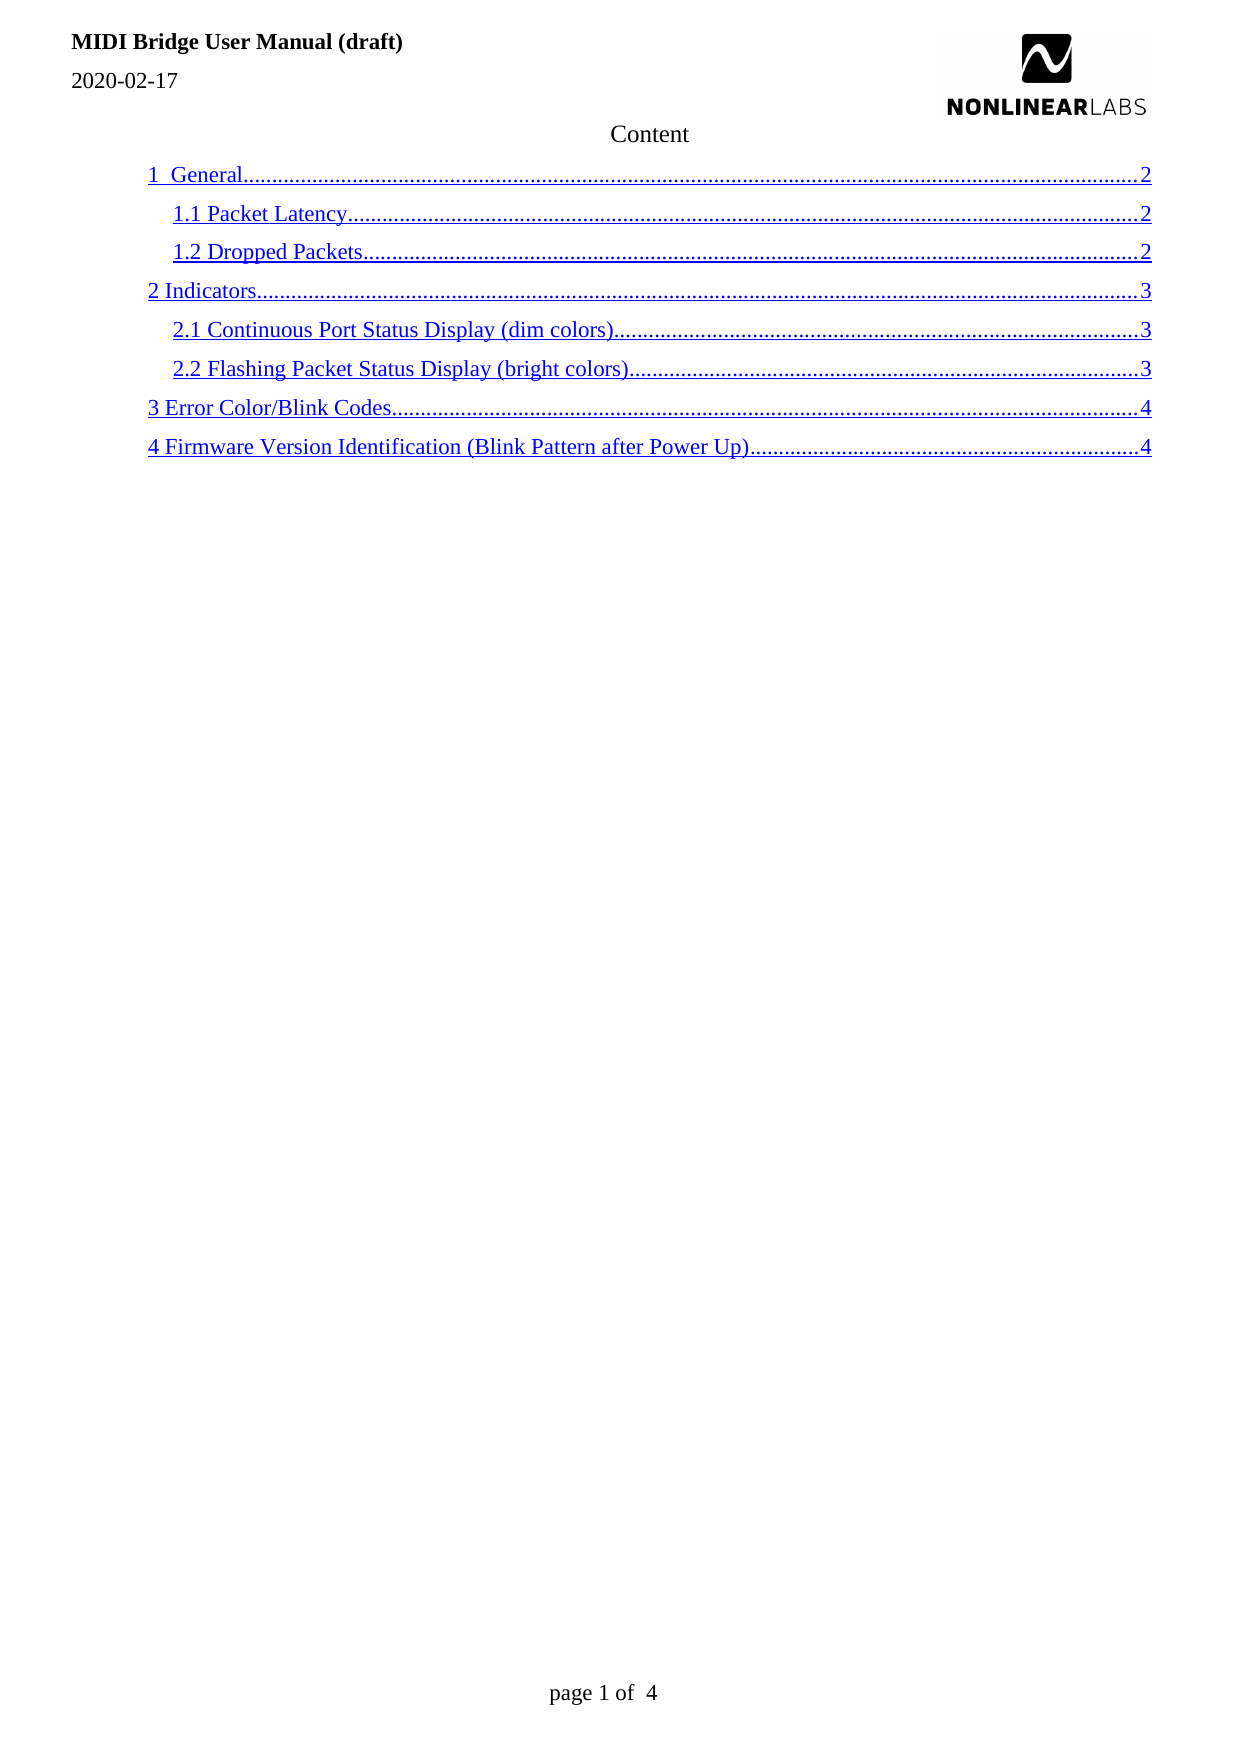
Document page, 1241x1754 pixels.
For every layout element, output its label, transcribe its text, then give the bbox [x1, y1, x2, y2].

text 1.2 Dropped Packets 2 [173, 238, 1152, 261]
text 2 Indicators 3 [148, 277, 1152, 300]
text 2.2 Flashing Packet Status Display (bright colors) 3 [173, 355, 1152, 378]
text Content [148, 119, 1152, 148]
text 1 General 2 [148, 161, 1152, 184]
text 4 Firmware Version Identification (Blink Pattern after Power Up) 4 [148, 433, 1152, 456]
text 3 Error Color/Blink Codes 4 [148, 394, 1152, 417]
text 1.1 Packet Latency 2 [173, 199, 1152, 223]
text 2.1 Continuous Port Status Display (dim colors) 3 [173, 316, 1152, 339]
picture [940, 31, 1150, 118]
